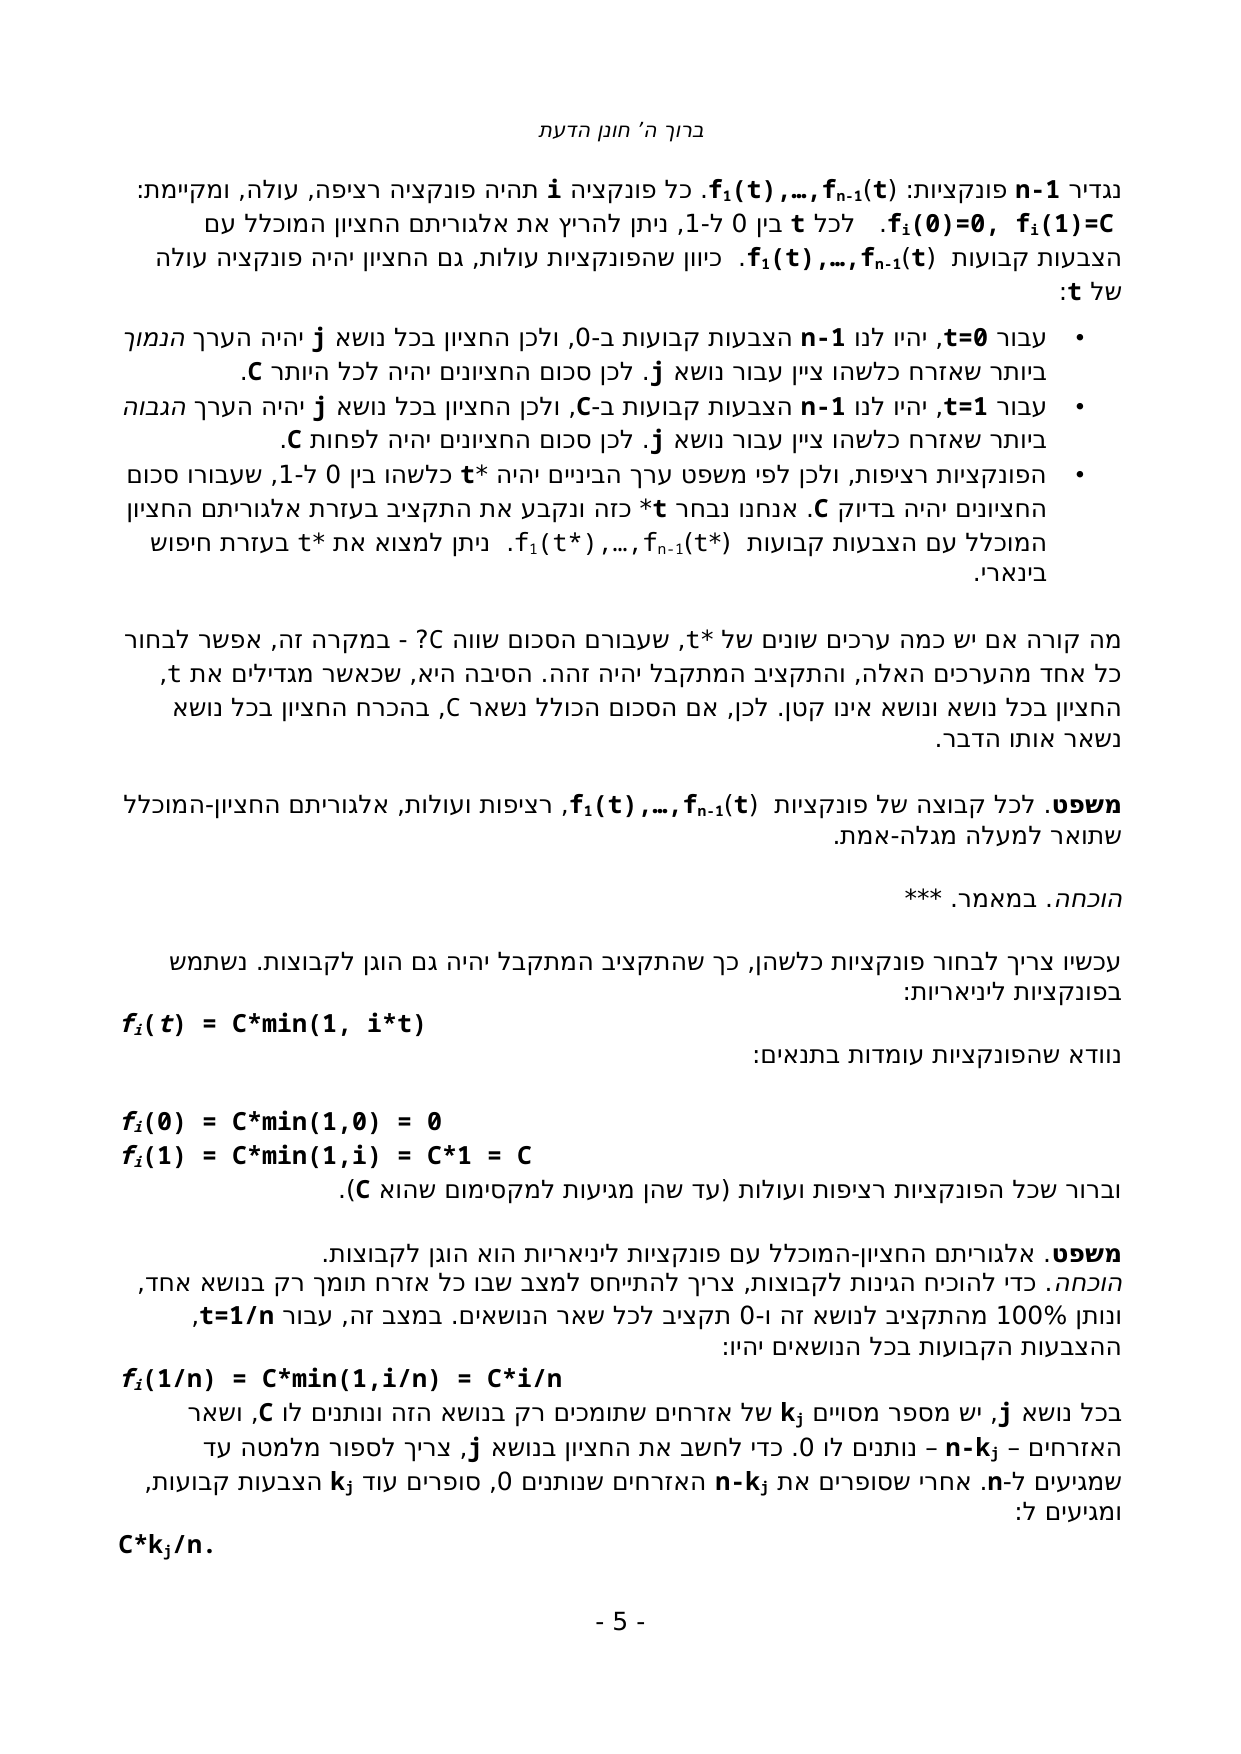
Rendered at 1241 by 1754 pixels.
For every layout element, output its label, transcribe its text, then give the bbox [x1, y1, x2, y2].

text משפט. לכל קבוצה של פונקציות (t)f1(t),…,fn-1, רציפות ועולות, אלגוריתם החציון-המוכלל שתואר למעלה מגלה-אמת. [118, 787, 1122, 850]
list הפונקציות רציפות, ולכן לפי משפט ערך הביניים יהיה *t כלשהו בין 0 ל-1, שעבורו סכום החציונים יהיה בדיוק C. אנחנו נבחר t* כזה ונקבע את התקציב בעזרת אלגוריתם החציון המוכלל עם הצבעות קבועות (*t)f1(t*),…,fn-1. ניתן למצוא את *t בעזרת חיפוש בינארי. [118, 456, 1084, 588]
text C*kj/n. [118, 1526, 1122, 1561]
text fi(1) = C*min(1,i) = C*1 = C [118, 1137, 1122, 1171]
text עכשיו צריך לבחור פונקציות כלשהן, כך שהתקציב המתקבל יהיה גם הוגן לקבוצות. נשתמש בפונקציות ליניאריות: [118, 948, 1122, 1006]
text fi(1/n) = C*min(1,i/n) = C*i/n [118, 1361, 1122, 1395]
list עבור t=1, יהיו לנו n-1 הצבעות קבועות ב-C, ולכן החציון בכל נושא j יהיה הערך הגבוה ביותר שאזרח כלשהו ציין עבור נושא j. לכן סכום החציונים יהיה לפחות C. [118, 388, 1084, 456]
text הוכחה. כדי להוכיח הגינות לקבוצות, צריך להתייחס למצב שבו כל אזרח תומך רק בנושא אחד, ונותן 100% מהתקציב לנושא זה ו-0 תקציב לכל שאר הנושאים. במצב זה, עבור t=1/n, ההצבעות הקבועות בכל הנושאים יהיו: [118, 1269, 1122, 1361]
text וברור שכל הפונקציות רציפות ועולות (עד שהן מגיעות למקסימום שהוא C). [118, 1171, 1122, 1205]
text fi(t) = C*min(1, i*t) [118, 1006, 1122, 1040]
text נוודא שהפונקציות עומדות בתנאים: [118, 1040, 1122, 1069]
text הוכחה. במאמר. *** [118, 884, 1122, 913]
text בכל נושא j, יש מספר מסויים kj של אזרחים שתומכים רק בנושא הזה ונותנים לו C, ושאר האזרחים – n-kj – נותנים לו 0. כדי לחשב את החציון בנושא j, צריך לספור מלמטה עד שמגיעים ל-n. אחרי שסופרים את n-kj האזרחים שנותנים 0, סופרים עוד kj הצבעות קבועות, ומגיעים ל: [118, 1395, 1122, 1526]
text נגדיר n-1 פונקציות: (t)f1(t),…,fn-1. כל פונקציה i תהיה פונקציה רציפה, עולה, ומקיימת: fi(0)=0, fi(1)=C. לכל t בין 0 ל-1, ניתן להריץ את אלגוריתם החציון המוכלל עם הצבעות קבועות (t)f1(t),…,fn-1. כיוון שהפונקציות עולות, גם החציון יהיה פונקציה עולה של t: [118, 172, 1122, 308]
list עבור t=0, יהיו לנו n-1 הצבעות קבועות ב-0, ולכן החציון בכל נושא j יהיה הערך הנמוך ביותר שאזרח כלשהו ציין עבור נושא j. לכן סכום החציונים יהיה לכל היותר C. [118, 320, 1084, 388]
text מה קורה אם יש כמה ערכים שונים של *t, שעבורם הסכום שווה C? - במקרה זה, אפשר לבחור כל אחד מהערכים האלה, והתקציב המתקבל יהיה זהה. הסיבה היא, שכאשר מגדילים את t, החציון בכל נושא ונושא אינו קטן. לכן, אם הסכום הכולל נשאר C, בהכרח החציון בכל נושא נשאר אותו הדבר. [118, 622, 1122, 753]
text משפט. אלגוריתם החציון-המוכלל עם פונקציות ליניאריות הוא הוגן לקבוצות. [118, 1239, 1122, 1269]
text fi(0) = C*min(1,0) = 0 [118, 1103, 1122, 1137]
